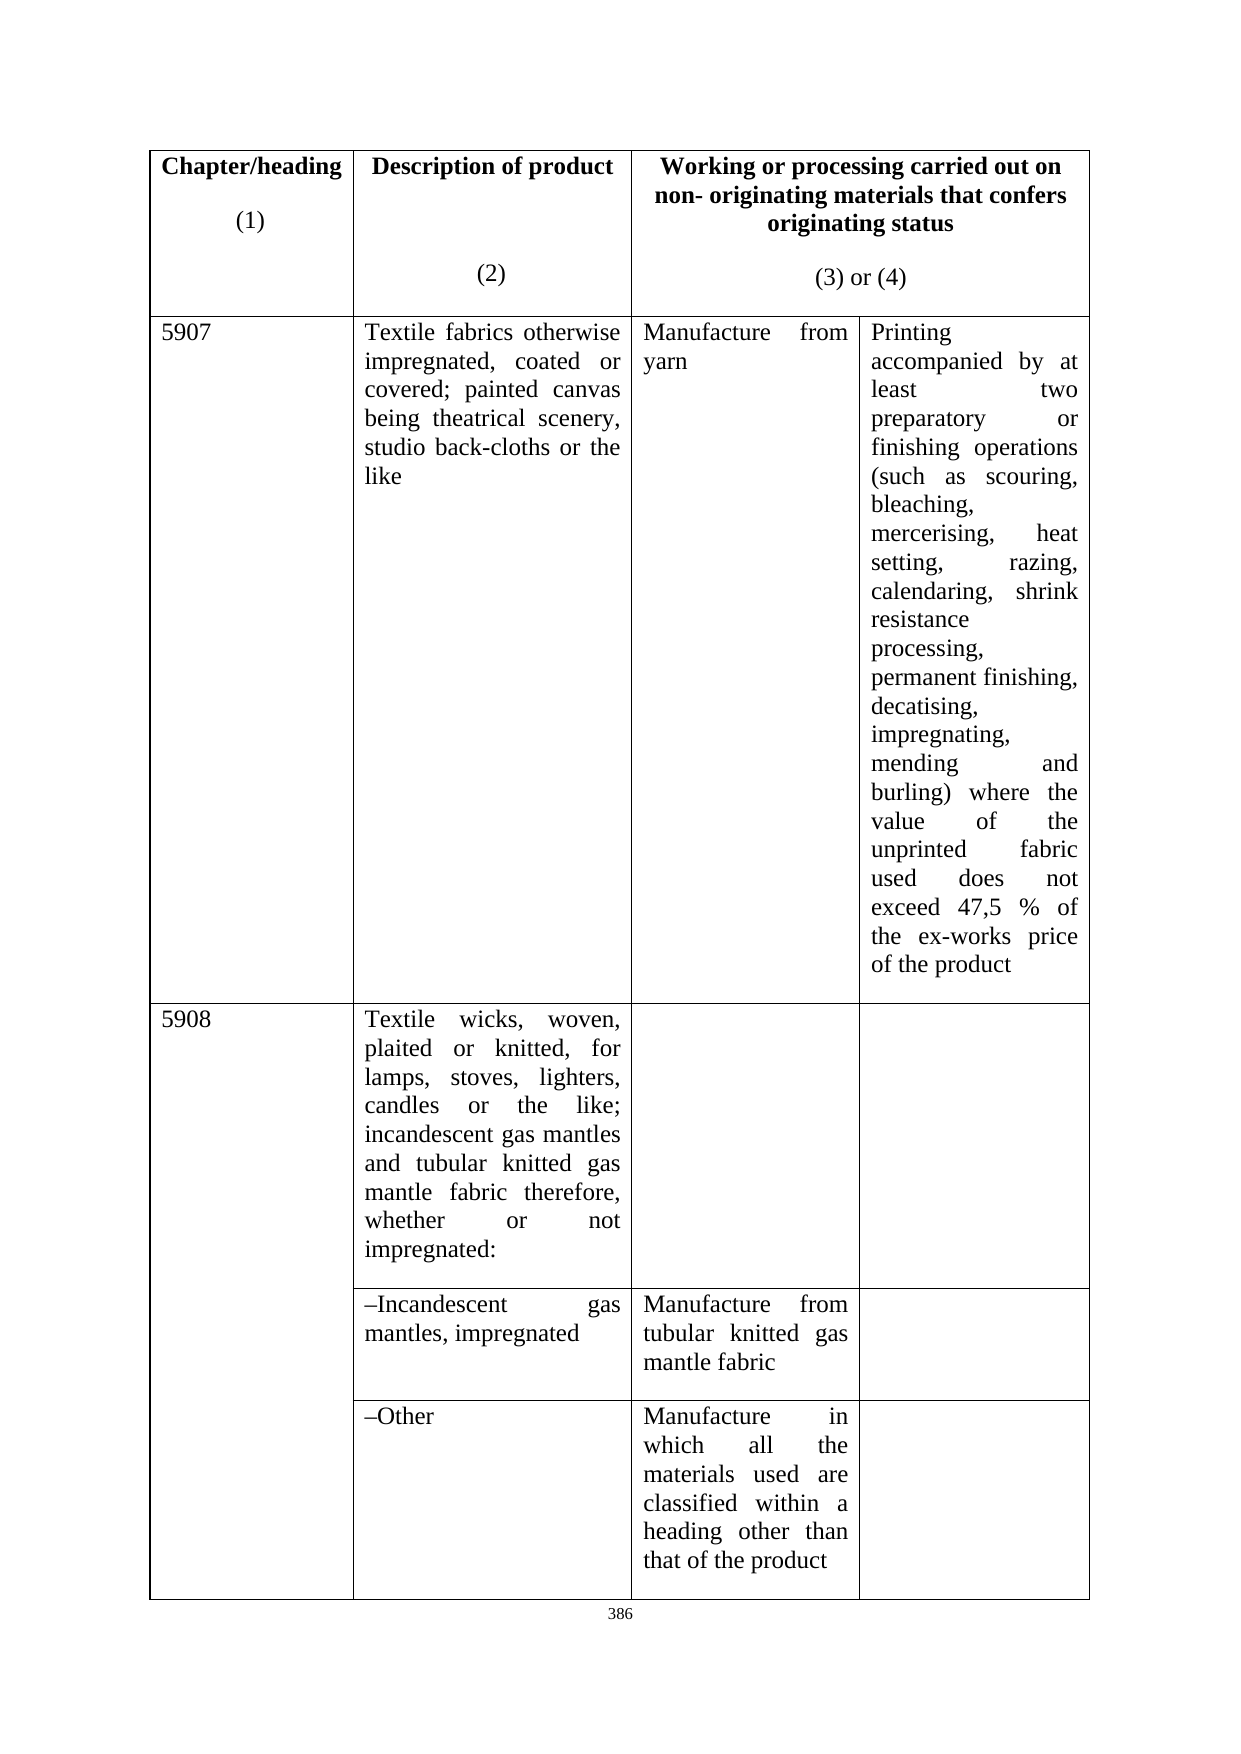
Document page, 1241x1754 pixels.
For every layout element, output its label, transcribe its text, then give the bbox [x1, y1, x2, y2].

table_header Description of product (2) [354, 151, 631, 316]
table_cell 5908 [151, 1004, 353, 1599]
table_cell Printing accompanied by at least two preparatory or finishing operations (such as scouring, bleaching, mercerising, heat setting, razing, calendaring, shrink resistance processing, permanent finishing, decatising, impregnating, mending and burling) where the value of the unprinted fabric used does not exceed 47,5 % of the ex-works price of the product [860, 317, 1089, 1003]
table_cell Manufacture from tubular knitted gas mantle fabric [632, 1289, 859, 1400]
table_cell –Other [354, 1401, 631, 1599]
table_cell –Incandescent gas mantles, impregnated [354, 1289, 631, 1400]
table_cell Manufacture in which all the materials used are classified within a heading other than that of the product [632, 1401, 859, 1599]
table_header Working or processing carried out on non- originating materials that confers originating status (3) or (4) [632, 151, 1089, 316]
table_cell [860, 1289, 1089, 1400]
table_header Chapter/heading (1) [151, 151, 353, 316]
table_cell 5907 [151, 317, 353, 1003]
table_cell Textile fabrics otherwise impregnated, coated or covered; painted canvas being theatrical scenery, studio back-cloths or the like [354, 317, 631, 1003]
table_cell [860, 1004, 1089, 1288]
table_cell Textile wicks, woven, plaited or knitted, for lamps, stoves, lighters, candles or the like; incandescent gas mantles and tubular knitted gas mantle fabric therefore, whether or not impregnated: [354, 1004, 631, 1288]
table_cell Manufacture from yarn [632, 317, 859, 1003]
table_cell [632, 1004, 859, 1288]
table_cell [860, 1401, 1089, 1599]
